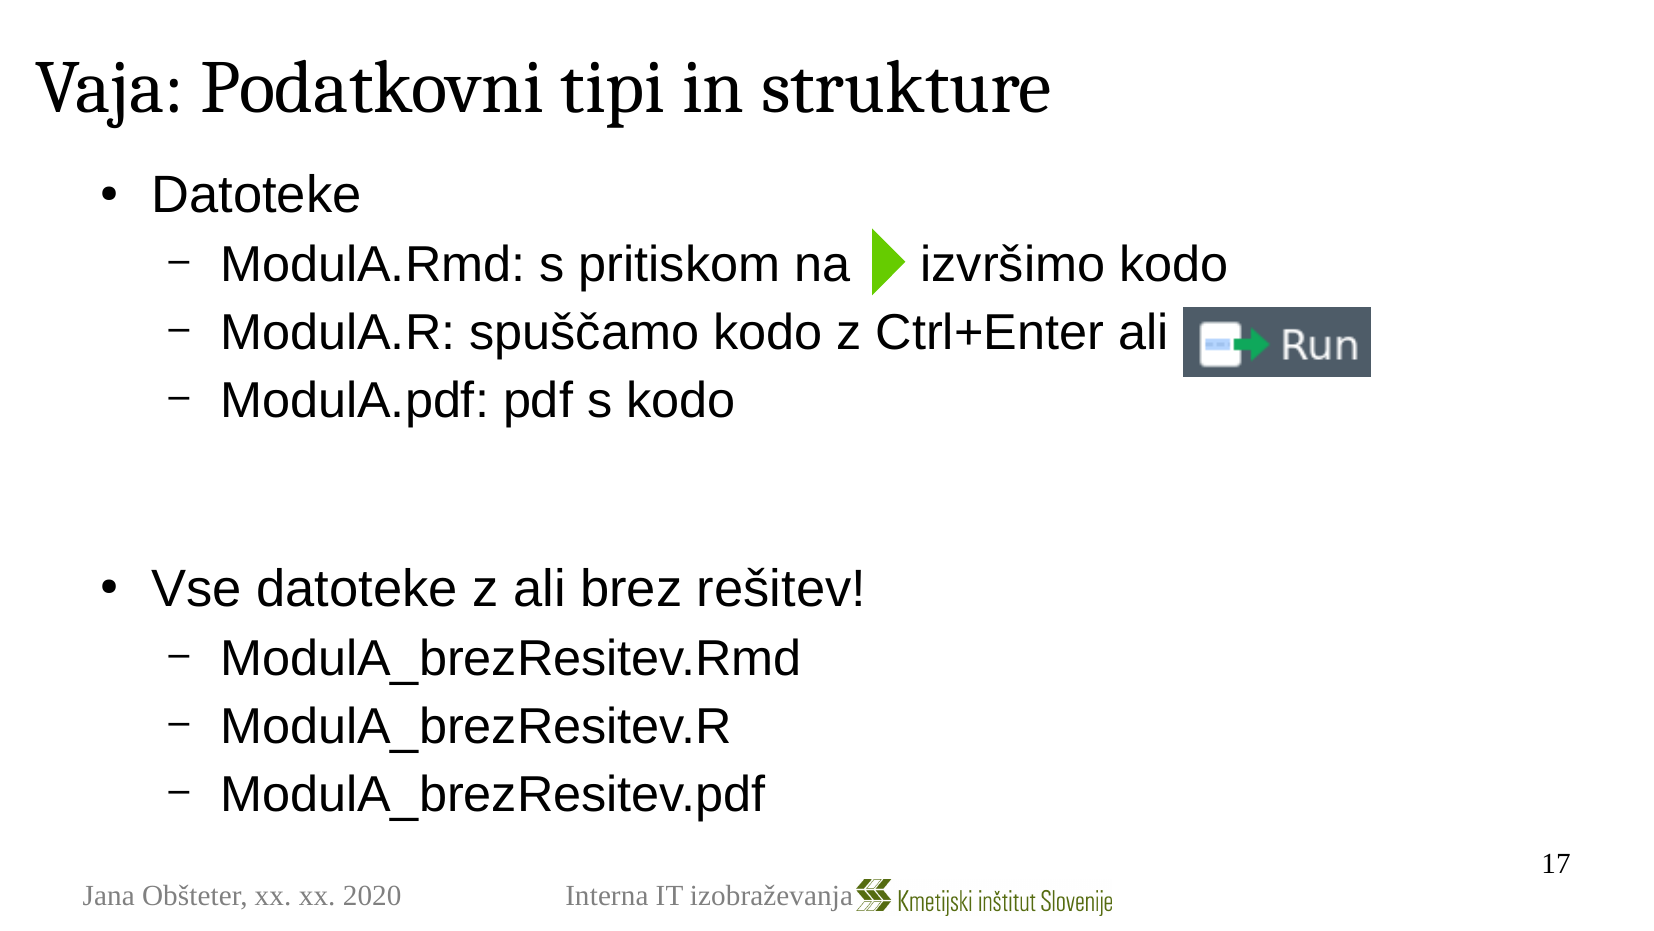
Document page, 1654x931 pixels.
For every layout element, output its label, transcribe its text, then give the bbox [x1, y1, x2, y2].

text_box [872, 228, 906, 296]
list Datoteke ModulA.Rmd: s pritiskom na izvršimo kodo ModulA.R: spuščamo kodo z Ctrl+Enter ali ModulA.pdf: pdf s kodo Vse datoteke z ali brez rešitev! ModulA_brezResitev.Rmd ModulA_brezResitev.R ModulA_brezResitev.pdf [82, 165, 1642, 827]
title Vaja: Podatkovni tipi in strukture [35, 21, 1524, 154]
picture [1183, 307, 1371, 377]
picture [856, 879, 1112, 916]
